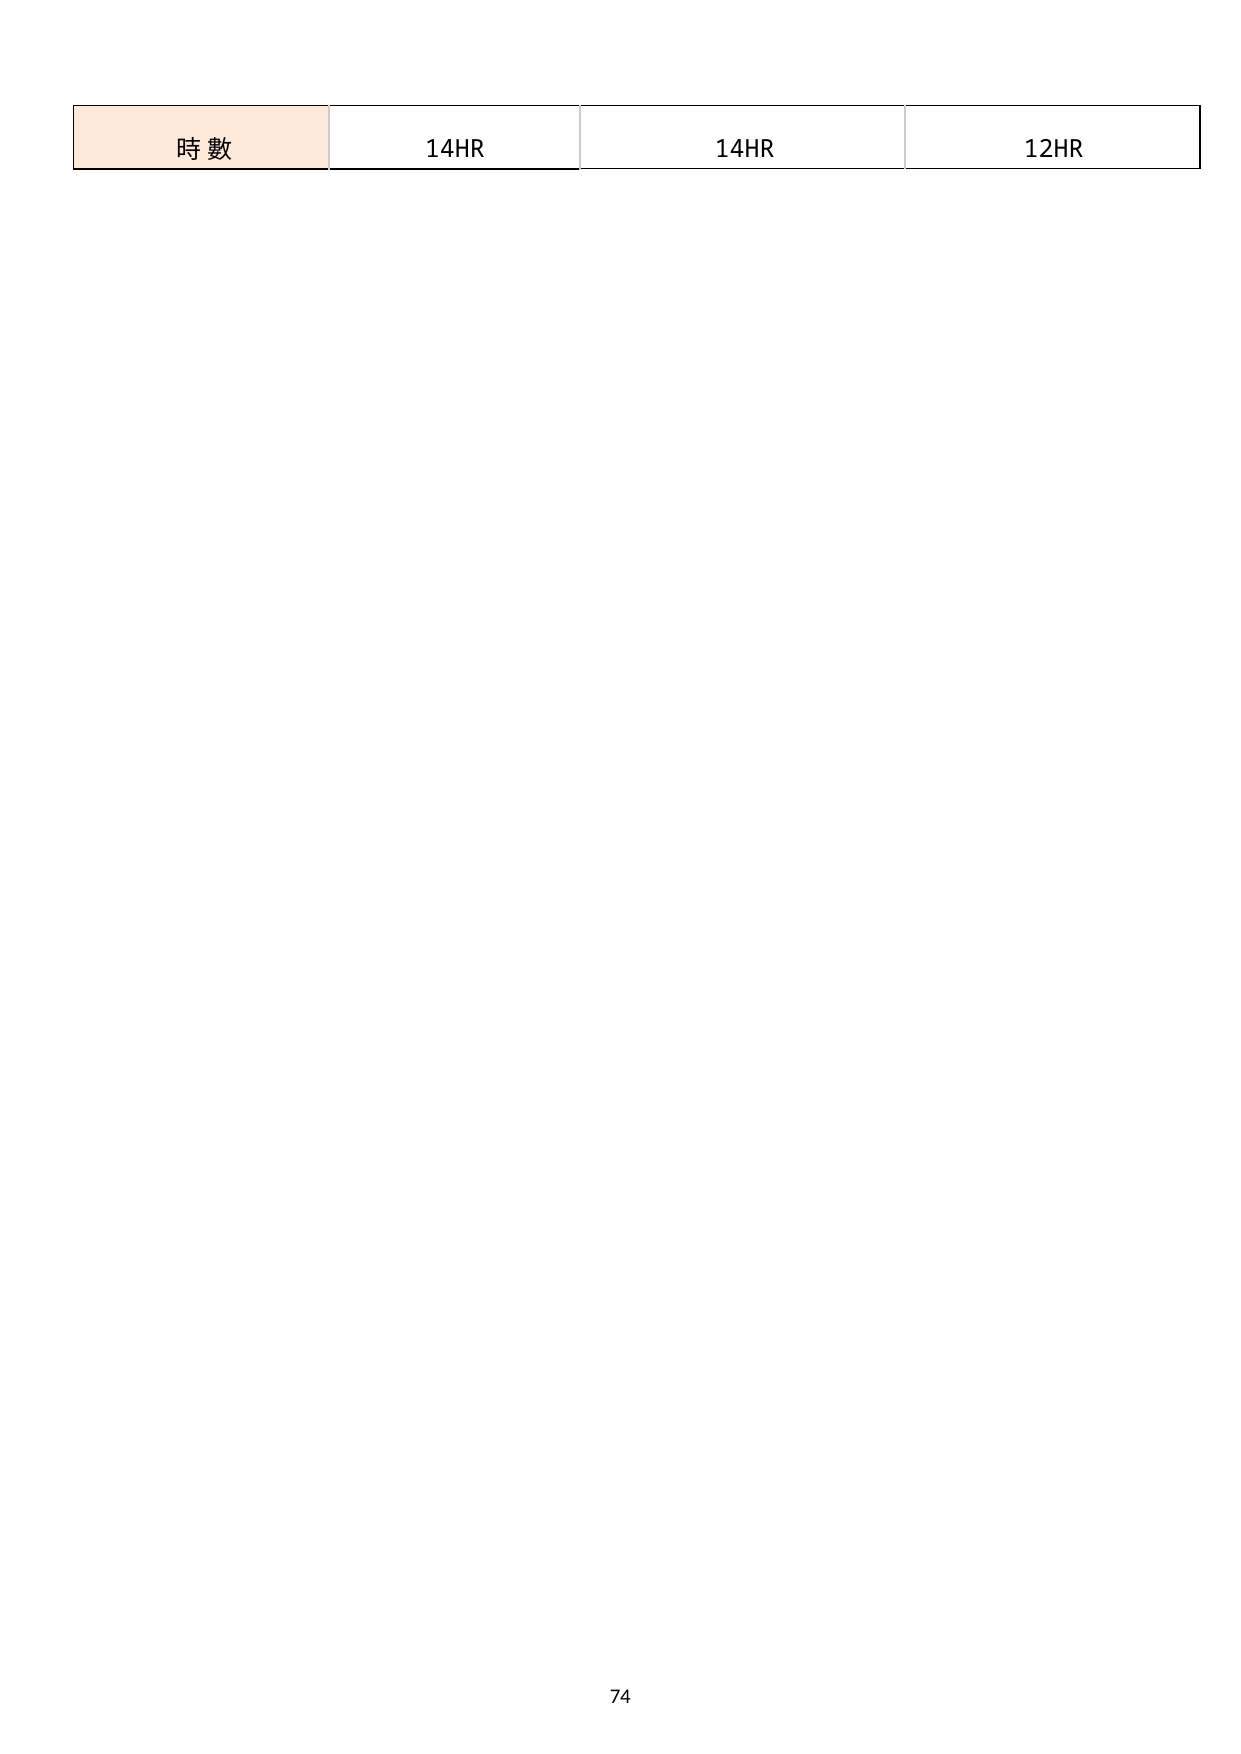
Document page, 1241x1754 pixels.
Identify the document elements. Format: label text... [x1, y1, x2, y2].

table_cell 14HR [330, 106, 579, 168]
table_cell 12HR [906, 106, 1199, 168]
table_cell 14HR [581, 106, 904, 168]
table_cell 時數 [74, 106, 328, 168]
